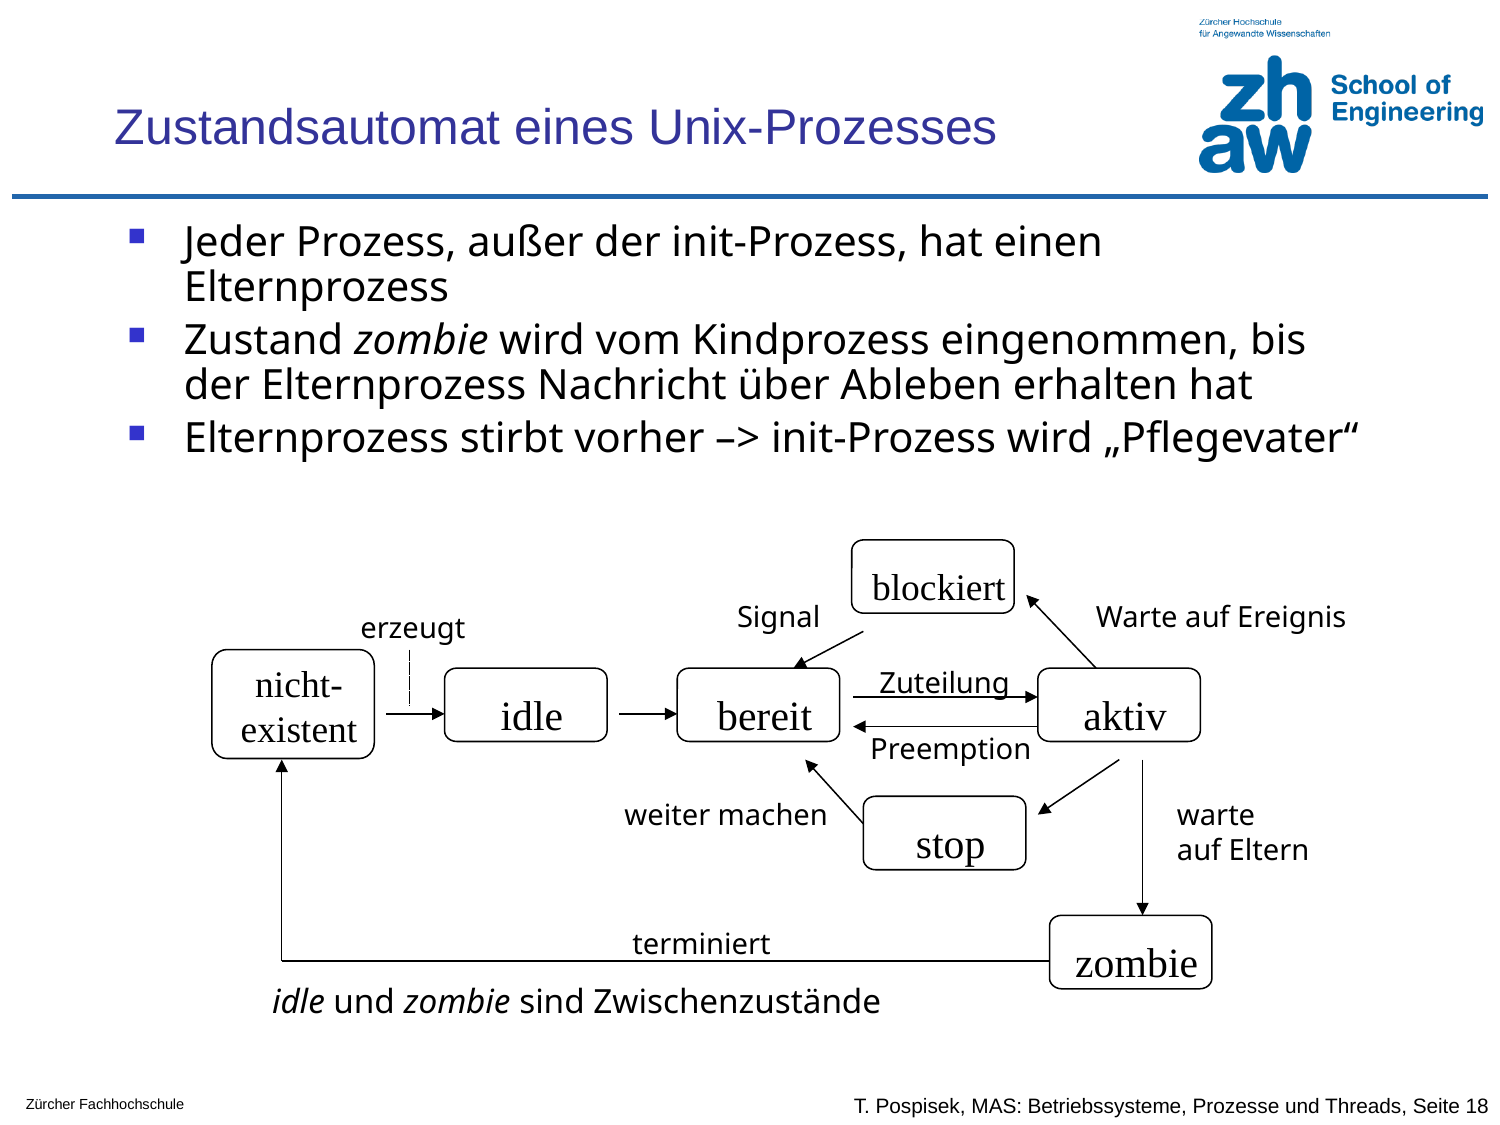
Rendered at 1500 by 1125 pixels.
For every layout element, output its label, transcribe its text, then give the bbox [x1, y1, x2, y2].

text_box Signal [722, 590, 836, 641]
text_box stop [863, 796, 1026, 870]
title Zustandsautomat eines Unix-Prozesses [99, 50, 1379, 163]
text_box Zuteilung [864, 656, 1025, 696]
text_box idle [444, 668, 608, 742]
picture [1199, 19, 1483, 173]
text_box zombie [1049, 915, 1212, 989]
text_box blockiert [851, 539, 1015, 614]
text_box warte auf Eltern [1162, 789, 1325, 875]
text_box erzeugt [345, 602, 481, 653]
text_box Preemption [855, 722, 1047, 773]
text_box weiter machen [609, 788, 843, 839]
text_box bereit [677, 668, 840, 742]
text_box Warte auf Ereignis [1081, 590, 1362, 641]
text_box idle und zombie sind Zwischenzustände [257, 972, 897, 1028]
text_box aktiv [1037, 668, 1201, 742]
text_box nicht- existent [211, 649, 375, 759]
text_box terminiert [617, 918, 786, 969]
list Jeder Prozess, außer der init-Prozess, hat einen Elternprozess Zustand zombie wird vom Kindprozess eingenommen, bis der Elternprozess Nachricht über Ableben erhalten hat Elternprozess stirbt vorher –> init-Prozess wird „Pflegevater“ [112, 212, 1388, 388]
text_box Zuteilung [864, 698, 1025, 707]
